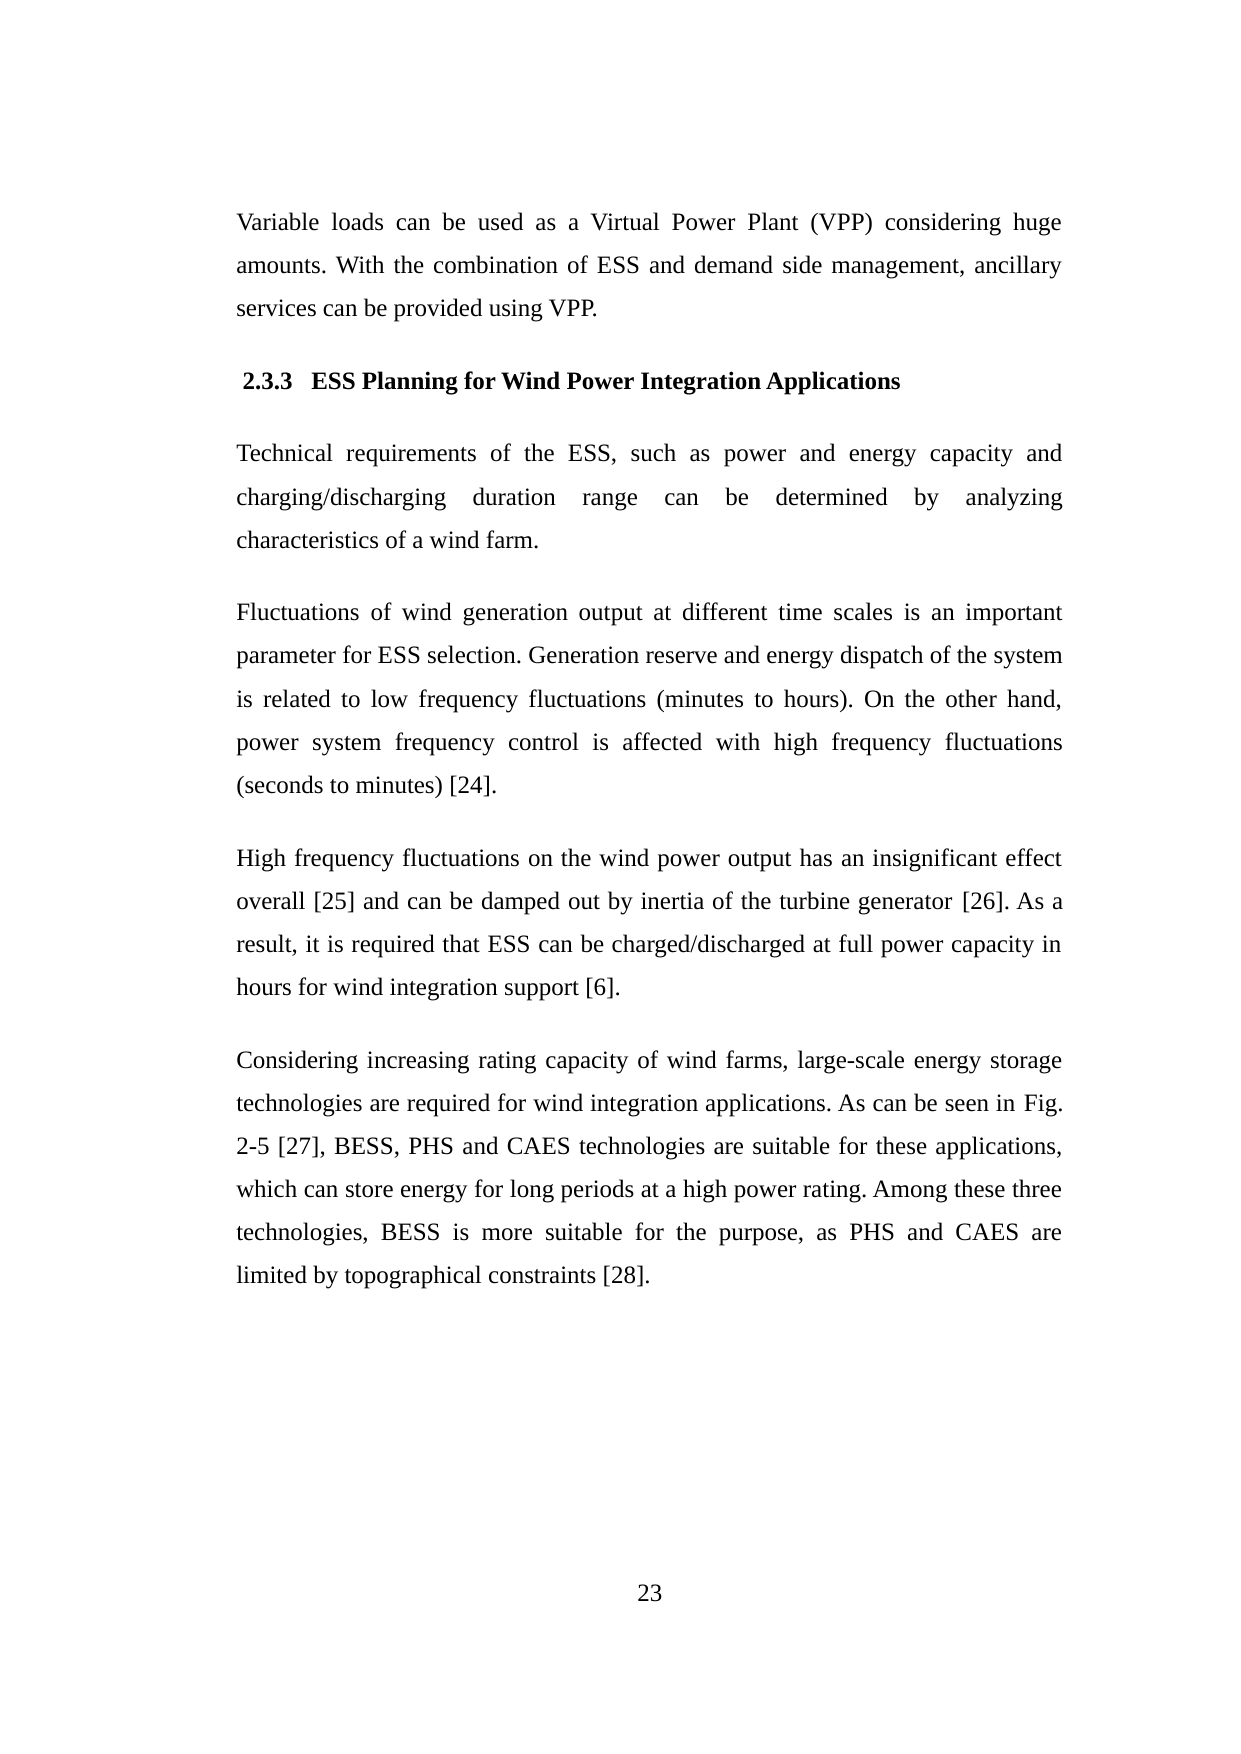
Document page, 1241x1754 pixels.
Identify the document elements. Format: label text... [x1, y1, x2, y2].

text Variable loads can be used as a Virtual Power Plant (VPP) considering huge amounts. With the combination of ESS and demand side management, ancillary services can be provided using VPP. [236, 207, 1063, 322]
text Fluctuations of wind generation output at different time scales is an important parameter for ESS selection. Generation reserve and energy dispatch of the system is related to low frequency fluctuations (minutes to hours). On the other hand, power system frequency control is affected with high frequency fluctuations (seconds to minutes) [24]⁠. [236, 597, 1063, 799]
text High frequency fluctuations on the wind power output has an insignificant effect overall [25]⁠ and can be damped out by inertia of the turbine generator [26]⁠. As a result, it is required that ESS can be charged/discharged at full power capacity in hours for wind integration support [6]⁠. [236, 843, 1063, 1001]
text Considering increasing rating capacity of wind farms, large-scale energy storage technologies are required for wind integration applications. As can be seen in Fig. 2-5 [27]⁠, BESS, PHS and CAES technologies are suitable for these applications, which can store energy for long periods at a high power rating. Among these three technologies, BESS is more suitable for the purpose, as PHS and CAES are limited by topographical constraints [28]⁠. [236, 1045, 1063, 1289]
text Technical requirements of the ESS, such as power and energy capacity and charging/discharging duration range can be determined by analyzing characteristics of a wind farm. [236, 438, 1063, 553]
subtitle ESS Planning for Wind Power Integration Applications [236, 366, 1063, 394]
